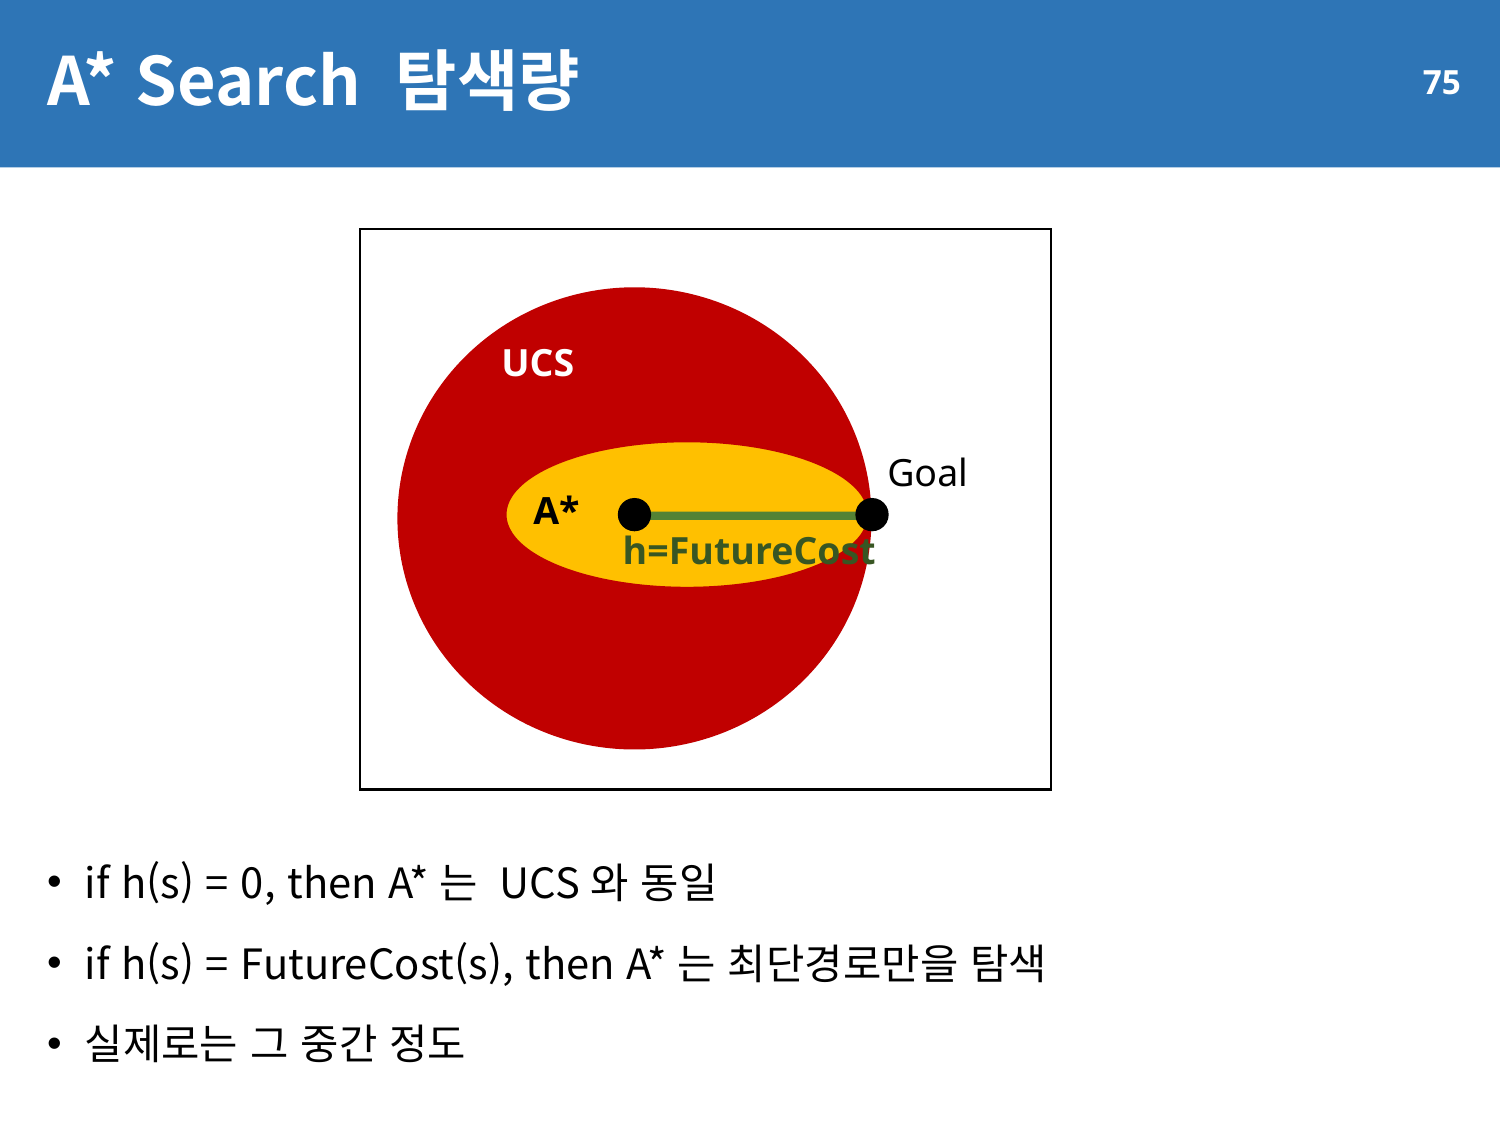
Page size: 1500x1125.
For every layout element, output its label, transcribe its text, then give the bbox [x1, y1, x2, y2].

title A* Search 탐색량 [32, 20, 1476, 148]
text_box UCS [486, 331, 590, 392]
slide_number [1273, 53, 1476, 114]
text_box h=FutureCost [607, 519, 891, 580]
text_box [360, 229, 1051, 790]
text_box A* [518, 479, 595, 540]
list if h(s) = 0, then A*는 UCS와 동일 if h(s) = FutureCost(s), then A*는 최단경로만을 탐색 실제로는 그 중간 정도 [32, 839, 1476, 1100]
text_box Goal [872, 441, 983, 502]
